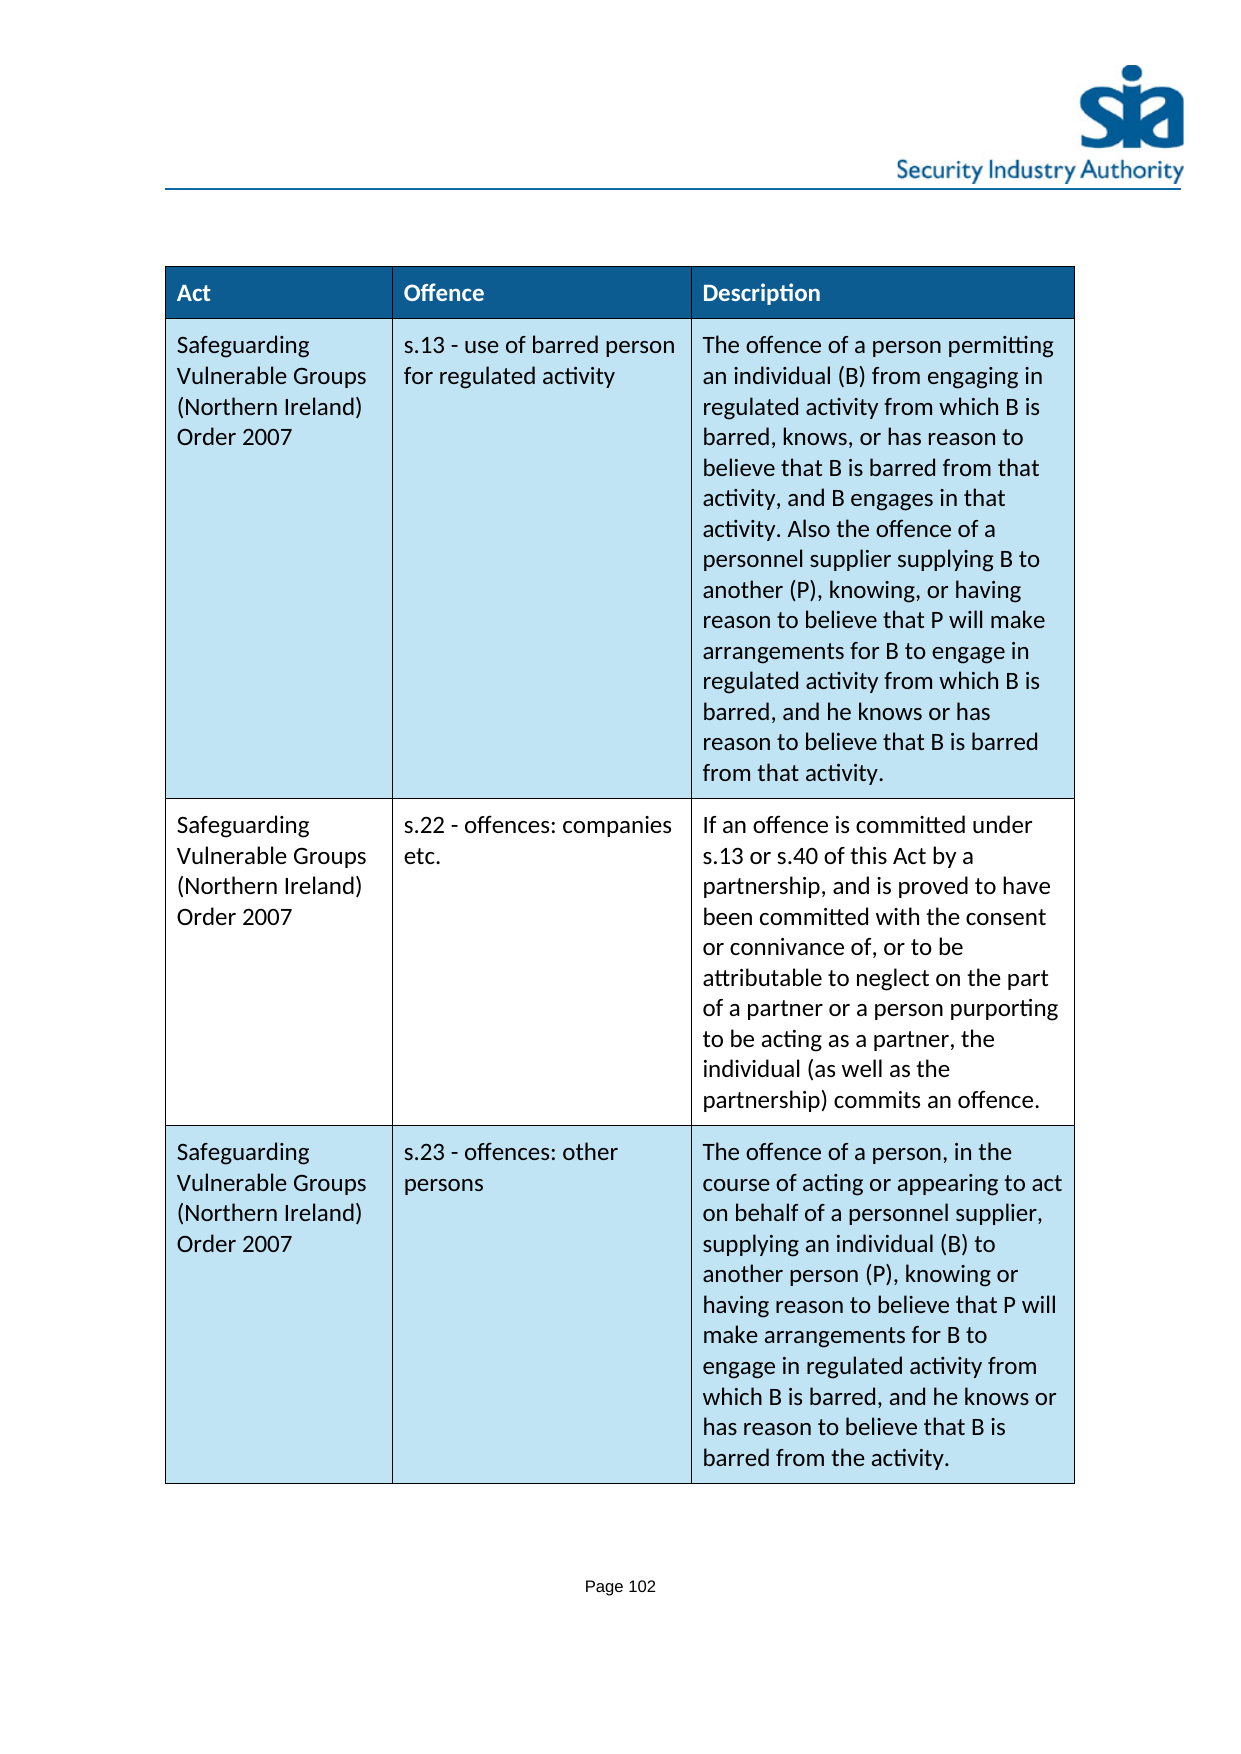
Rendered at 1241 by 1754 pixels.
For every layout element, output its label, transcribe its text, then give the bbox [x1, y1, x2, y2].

table_cell The offence of a person, in the course of acting or appearing to act on behalf of a personnel supplier, supplying an individual (B) to another person (P), knowing or having reason to believe that P will make arrangements for B to engage in regulated activity from which B is barred, and he knows or has reason to believe that B is barred from the activity. [692, 1126, 1074, 1483]
table_header Description [692, 267, 1074, 318]
table_cell s.13 - use of barred person for regulated activity [393, 319, 691, 798]
table_cell Safeguarding Vulnerable Groups (Northern Ireland) Order 2007 [166, 799, 392, 1125]
table_header Act [166, 267, 392, 318]
table_header Offence [393, 267, 691, 318]
table_cell Safeguarding Vulnerable Groups (Northern Ireland) Order 2007 [166, 319, 392, 798]
table_cell If an offence is committed under s.13 or s.40 of this Act by a partnership, and is proved to have been committed with the consent or connivance of, or to be attributable to neglect on the part of a partner or a person purporting to be acting as a partner, the individual (as well as the partnership) commits an offence. [692, 799, 1074, 1125]
table_cell Safeguarding Vulnerable Groups (Northern Ireland) Order 2007 [166, 1126, 392, 1483]
table_cell s.22 - offences: companies etc. [393, 799, 691, 1125]
table_cell The offence of a person permitting an individual (B) from engaging in regulated activity from which B is barred, knows, or has reason to believe that B is barred from that activity, and B engages in that activity. Also the offence of a personnel supplier supplying B to another (P), knowing, or having reason to believe that P will make arrangements for B to engage in regulated activity from which B is barred, and he knows or has reason to believe that B is barred from that activity. [692, 319, 1074, 798]
table_cell s.23 - offences: other persons [393, 1126, 691, 1483]
